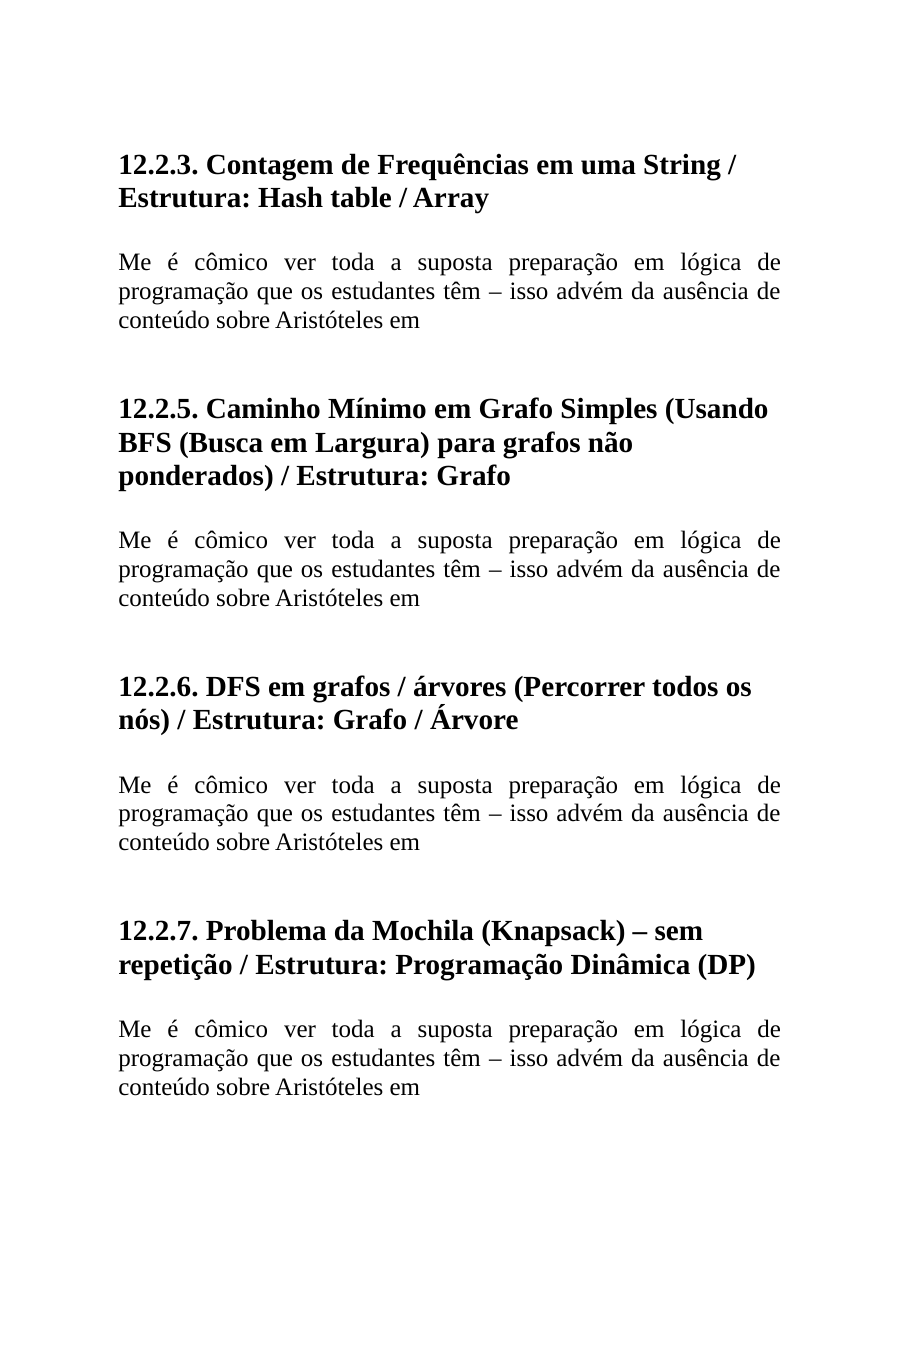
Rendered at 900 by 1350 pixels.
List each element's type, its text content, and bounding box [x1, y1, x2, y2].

text Me é cômico ver toda a suposta preparação em lógica de programação que os estudantes têm – isso advém da ausência de conteúdo sobre Aristóteles em [118, 525, 782, 612]
text Me é cômico ver toda a suposta preparação em lógica de programação que os estudantes têm – isso advém da ausência de conteúdo sobre Aristóteles em [118, 247, 782, 334]
text 12.2.6. DFS em grafos / árvores (Percorrer todos os nós) / Estrutura: Grafo / Árvore [118, 669, 782, 736]
text 12.2.3. Contagem de Frequências em uma String / Estrutura: Hash table / Array [118, 147, 782, 214]
text 12.2.7. Problema da Mochila (Knapsack) – sem repetição / Estrutura: Programação Dinâmica (DP) [118, 913, 782, 981]
text 12.2.5. Caminho Mínimo em Grafo Simples (Usando BFS (Busca em Largura) para grafos não ponderados) / Estrutura: Grafo [118, 391, 782, 492]
text Me é cômico ver toda a suposta preparação em lógica de programação que os estudantes têm – isso advém da ausência de conteúdo sobre Aristóteles em [118, 770, 782, 856]
text Me é cômico ver toda a suposta preparação em lógica de programação que os estudantes têm – isso advém da ausência de conteúdo sobre Aristóteles em [118, 1014, 782, 1100]
